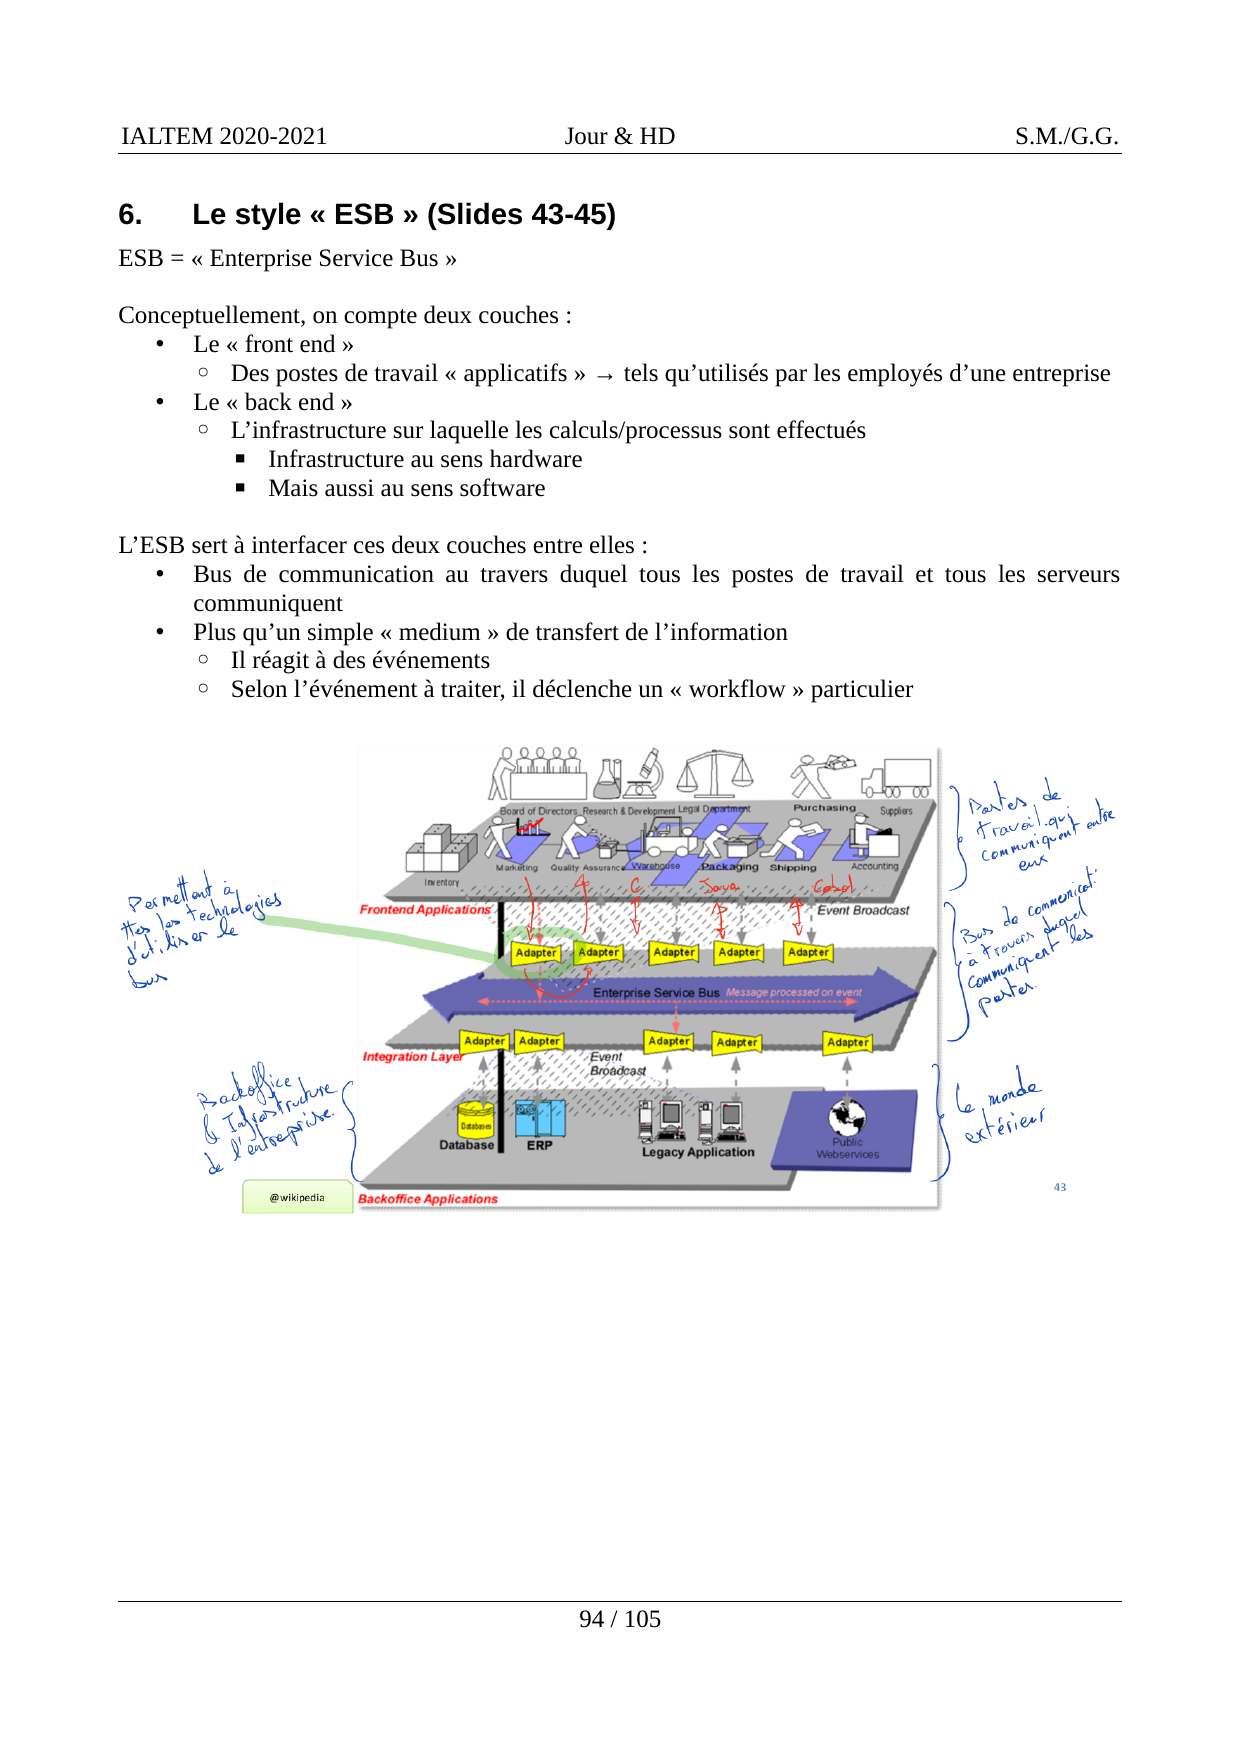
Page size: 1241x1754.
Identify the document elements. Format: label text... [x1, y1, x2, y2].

list Plus qu’un simple « medium » de transfert de l’information [156, 617, 1122, 646]
list Selon l’événement à traiter, il déclenche un « workflow » particulier [193, 674, 1122, 703]
list Bus de communication au travers duquel tous les postes de travail et tous les serveurs communiquent [156, 559, 1122, 617]
text L’ESB sert à interfacer ces deux couches entre elles : [118, 531, 1122, 559]
text ESB = « Enterprise Service Bus » [118, 243, 1122, 272]
list Des postes de travail « applicatifs » → tels qu’utilisés par les employés d’une entreprise [193, 358, 1122, 387]
subtitle Le style « ESB » (Slides 43-45) [118, 197, 1122, 231]
list Il réagit à des événements [193, 646, 1122, 674]
text Conceptuellement, on compte deux couches : [118, 301, 1122, 329]
list Le « front end » [156, 329, 1122, 358]
list Mais aussi au sens software [231, 473, 1122, 502]
picture [118, 731, 1123, 1217]
list Le « back end » [156, 387, 1122, 416]
list L’infrastructure sur laquelle les calculs/processus sont effectués [193, 416, 1122, 444]
list Infrastructure au sens hardware [231, 444, 1122, 473]
